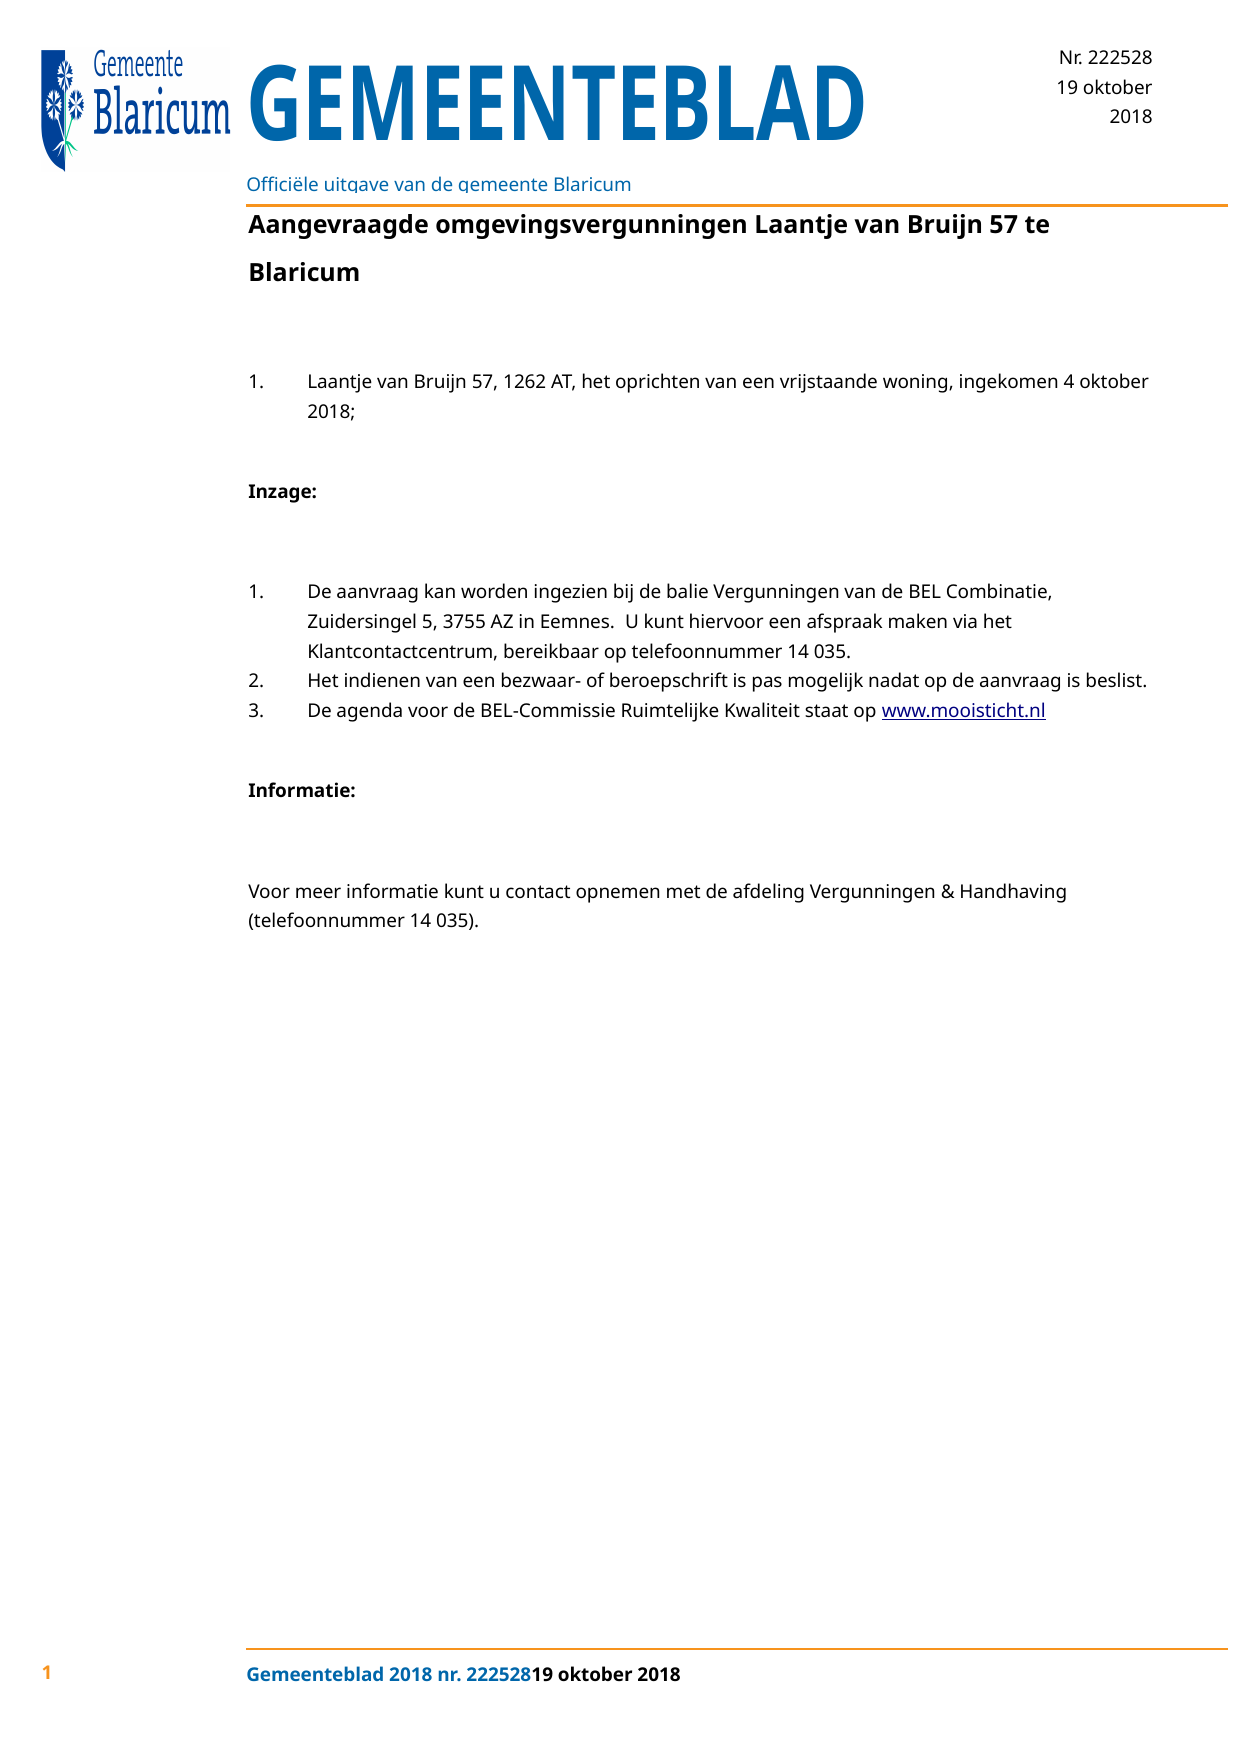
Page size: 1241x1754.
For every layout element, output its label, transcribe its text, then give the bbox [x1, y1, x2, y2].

picture [41, 47, 231, 172]
text Voor meer informatie kunt u contact opnemen met de afdeling Vergunningen & Handhaving (telefoonnummer 14 035). [248, 878, 1152, 933]
list De agenda voor de BEL-Commissie Ruimtelijke Kwaliteit staat op www.mooisticht.nl [248, 697, 1152, 723]
list Het indienen van een bezwaar- of beroepschrift is pas mogelijk nadat op de aanvraag is beslist. [248, 667, 1152, 693]
list Laantje van Bruijn 57, 1262 AT, het oprichten van een vrijstaande woning, ingekomen 4 oktober 2018; [248, 368, 1152, 424]
text Informatie: [248, 777, 1152, 803]
list De aanvraag kan worden ingezien bij de balie Vergunningen van de BEL Combinatie, Zuidersingel 5, 3755 AZ in Eemnes. U kunt hiervoor een afspraak maken via het Klantcontactcentrum, bereikbaar op telefoonnummer 14 035. [248, 579, 1152, 664]
text Aangevraagde omgevingsvergunningen Laantje van Bruijn 57 te Blaricum [248, 207, 1152, 288]
text Inzage: [248, 478, 1152, 504]
